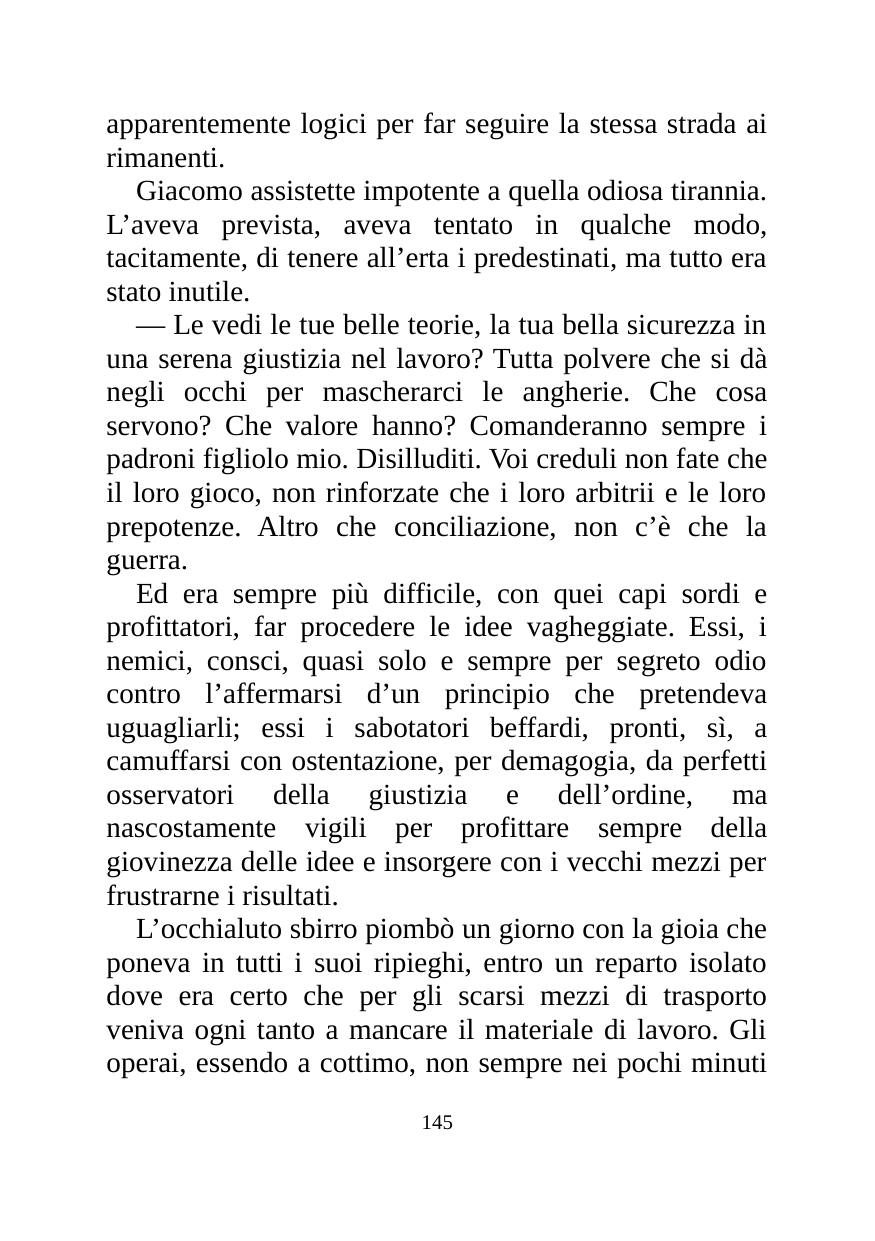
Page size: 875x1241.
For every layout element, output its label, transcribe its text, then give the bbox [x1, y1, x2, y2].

text Giacomo assistette impotente a quella odiosa tirannia. L’aveva prevista, aveva tentato in qualche modo, tacitamente, di tenere all’erta i predestinati, ma tutto era stato inutile. [106, 173, 768, 307]
text L’occhialuto sbirro piombò un giorno con la gioia che poneva in tutti i suoi ripieghi, entro un reparto isolato dove era certo che per gli scarsi mezzi di trasporto veniva ogni tanto a mancare il materiale di lavoro. Gli operai, essendo a cottimo, non sempre nei pochi minuti [106, 911, 768, 1079]
text apparentemente logici per far seguire la stessa strada ai rimanenti. [106, 106, 768, 173]
text Ed era sempre più difficile, con quei capi sordi e profittatori, far procedere le idee vagheggiate. Essi, i nemici, consci, quasi solo e sempre per segreto odio contro l’affermarsi d’un principio che pretendeva uguagliarli; essi i sabotatori beffardi, pronti, sì, a camuffarsi con ostentazione, per demagogia, da perfetti osservatori della giustizia e dell’ordine, ma nascostamente vigili per profittare sempre della giovinezza delle idee e insorgere con i vecchi mezzi per frustrarne i risultati. [106, 576, 768, 911]
text — Le vedi le tue belle teorie, la tua bella sicurezza in una serena giustizia nel lavoro? Tutta polvere che si dà negli occhi per mascherarci le angherie. Che cosa servono? Che valore hanno? Comanderanno sempre i padroni figliolo mio. Disilluditi. Voi creduli non fate che il loro gioco, non rinforzate che i loro arbitrii e le loro prepotenze. Altro che conciliazione, non c’è che la guerra. [106, 307, 768, 576]
